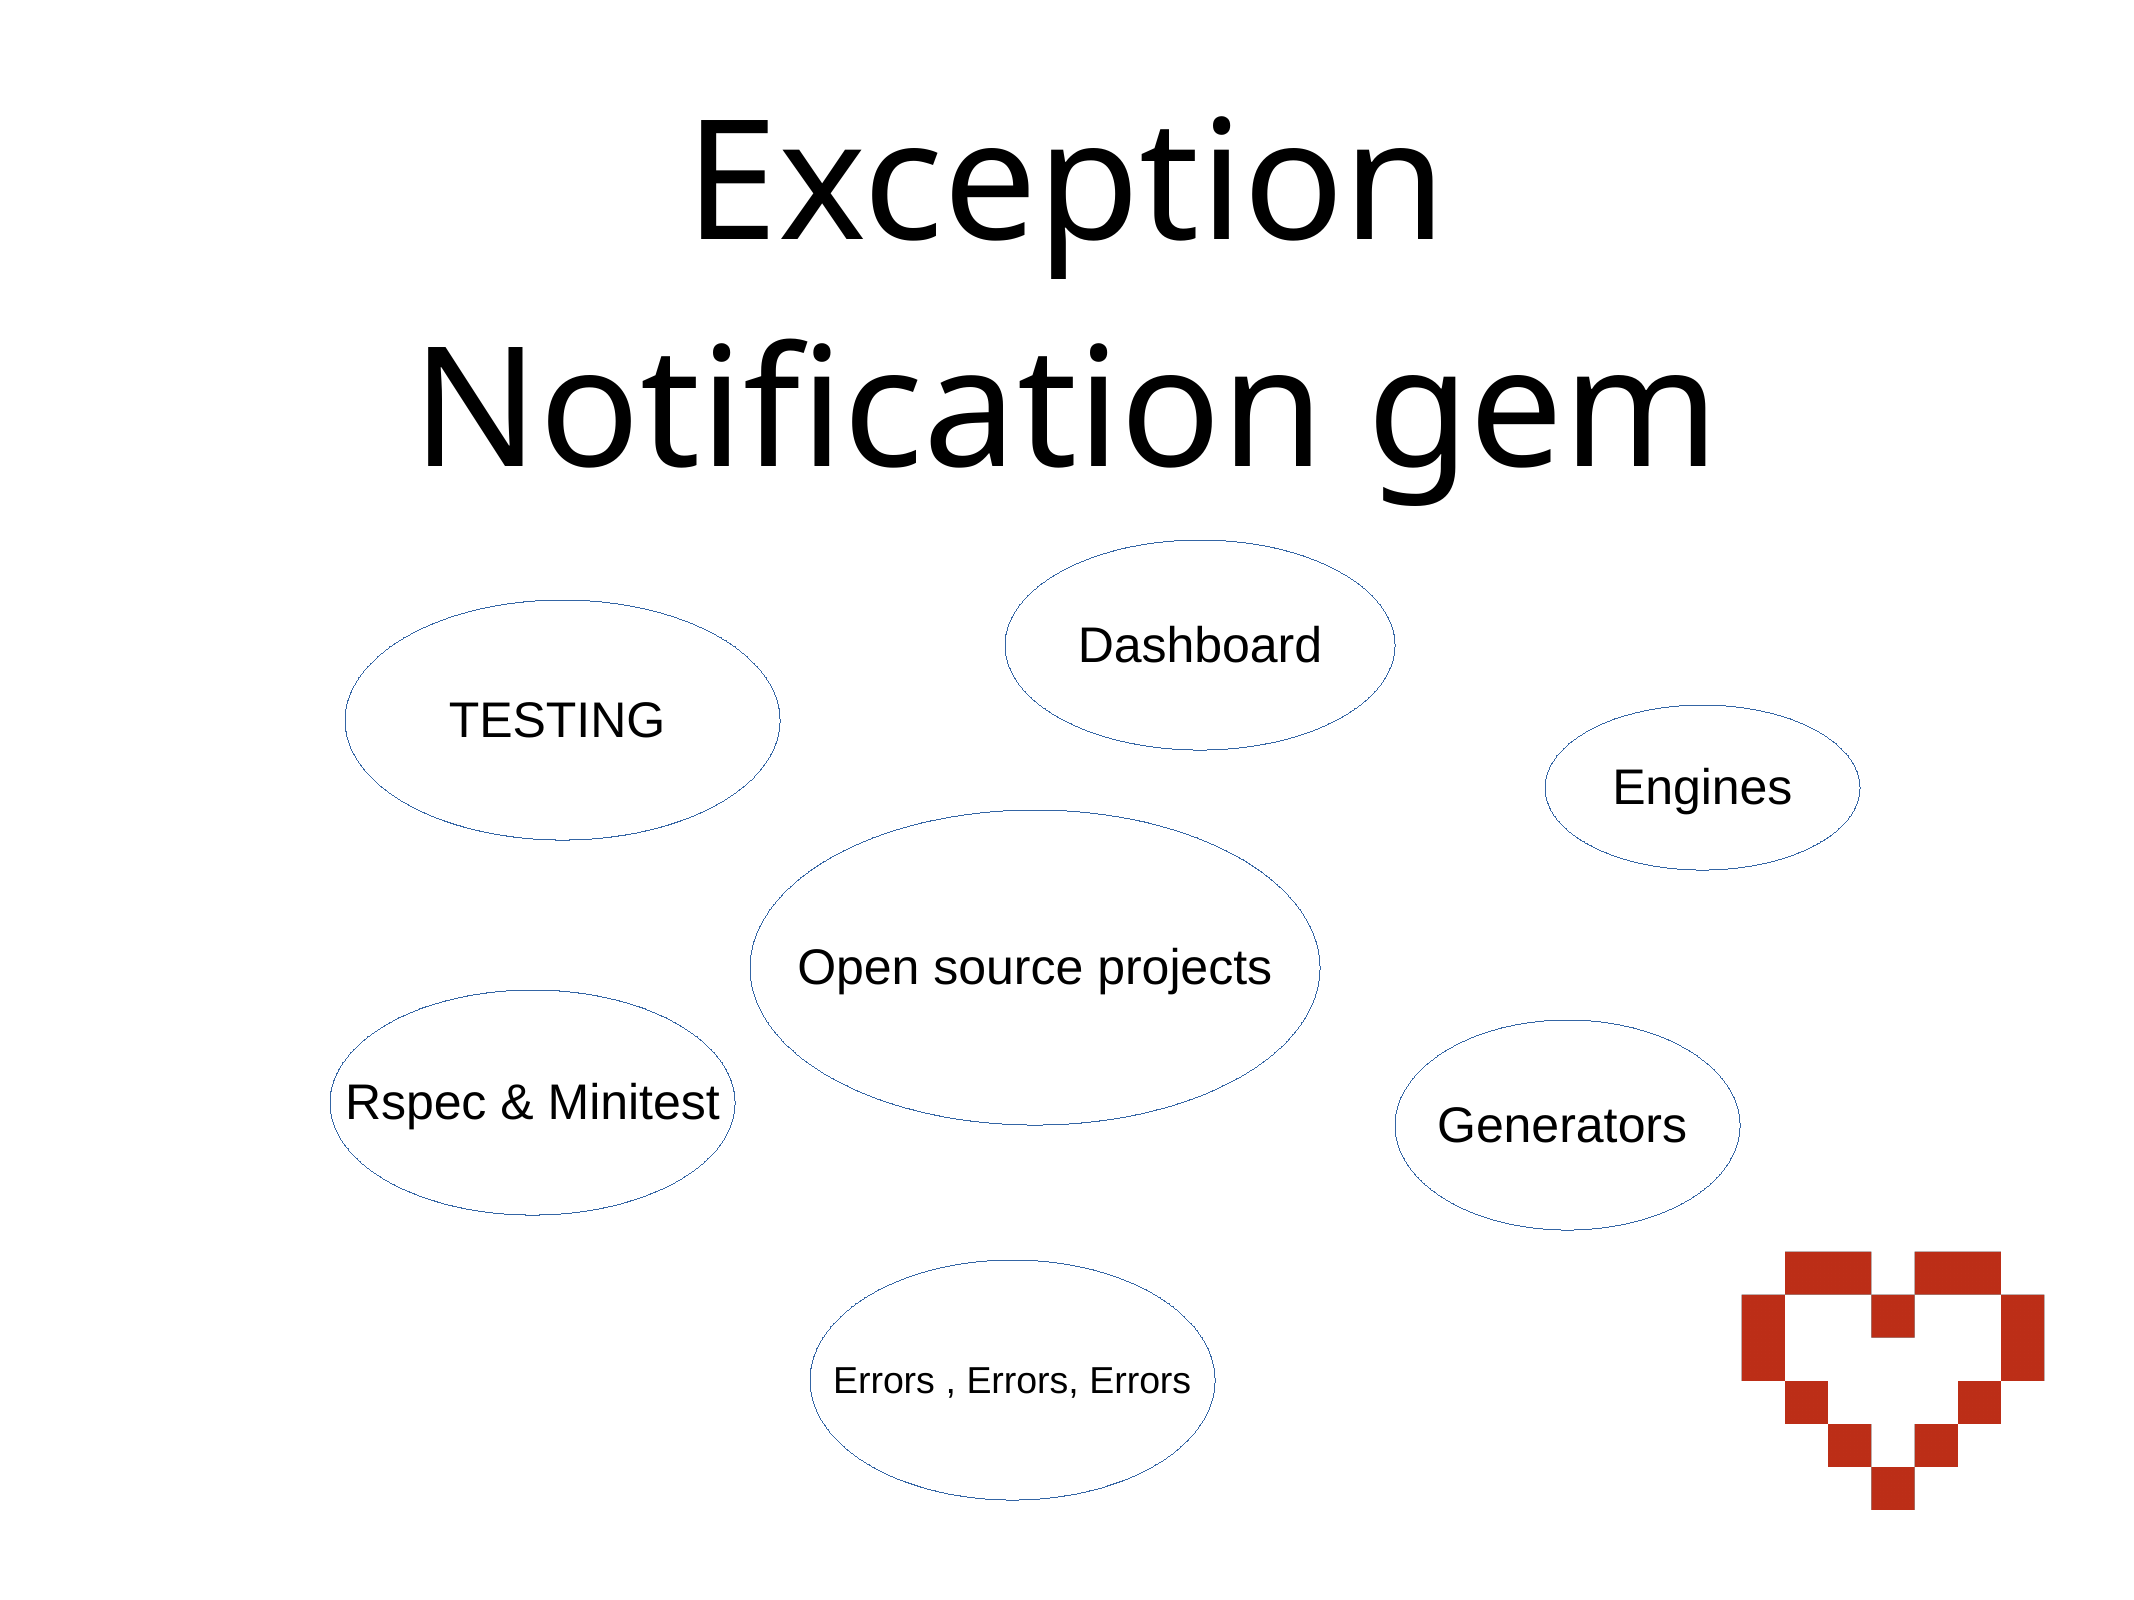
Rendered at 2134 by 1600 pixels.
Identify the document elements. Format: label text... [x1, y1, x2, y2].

text_box Open source projects [750, 810, 1321, 1126]
text_box Exception Notification gem [208, 54, 1926, 517]
text_box Engines [1545, 705, 1861, 871]
text_box Dashboard [1005, 540, 1396, 751]
picture [1721, 1209, 2065, 1552]
text_box TESTING [345, 600, 781, 841]
text_box Rspec & Minitest [330, 990, 736, 1216]
text_box Errors , Errors, Errors [810, 1260, 1216, 1501]
text_box Generators [1395, 1020, 1741, 1231]
